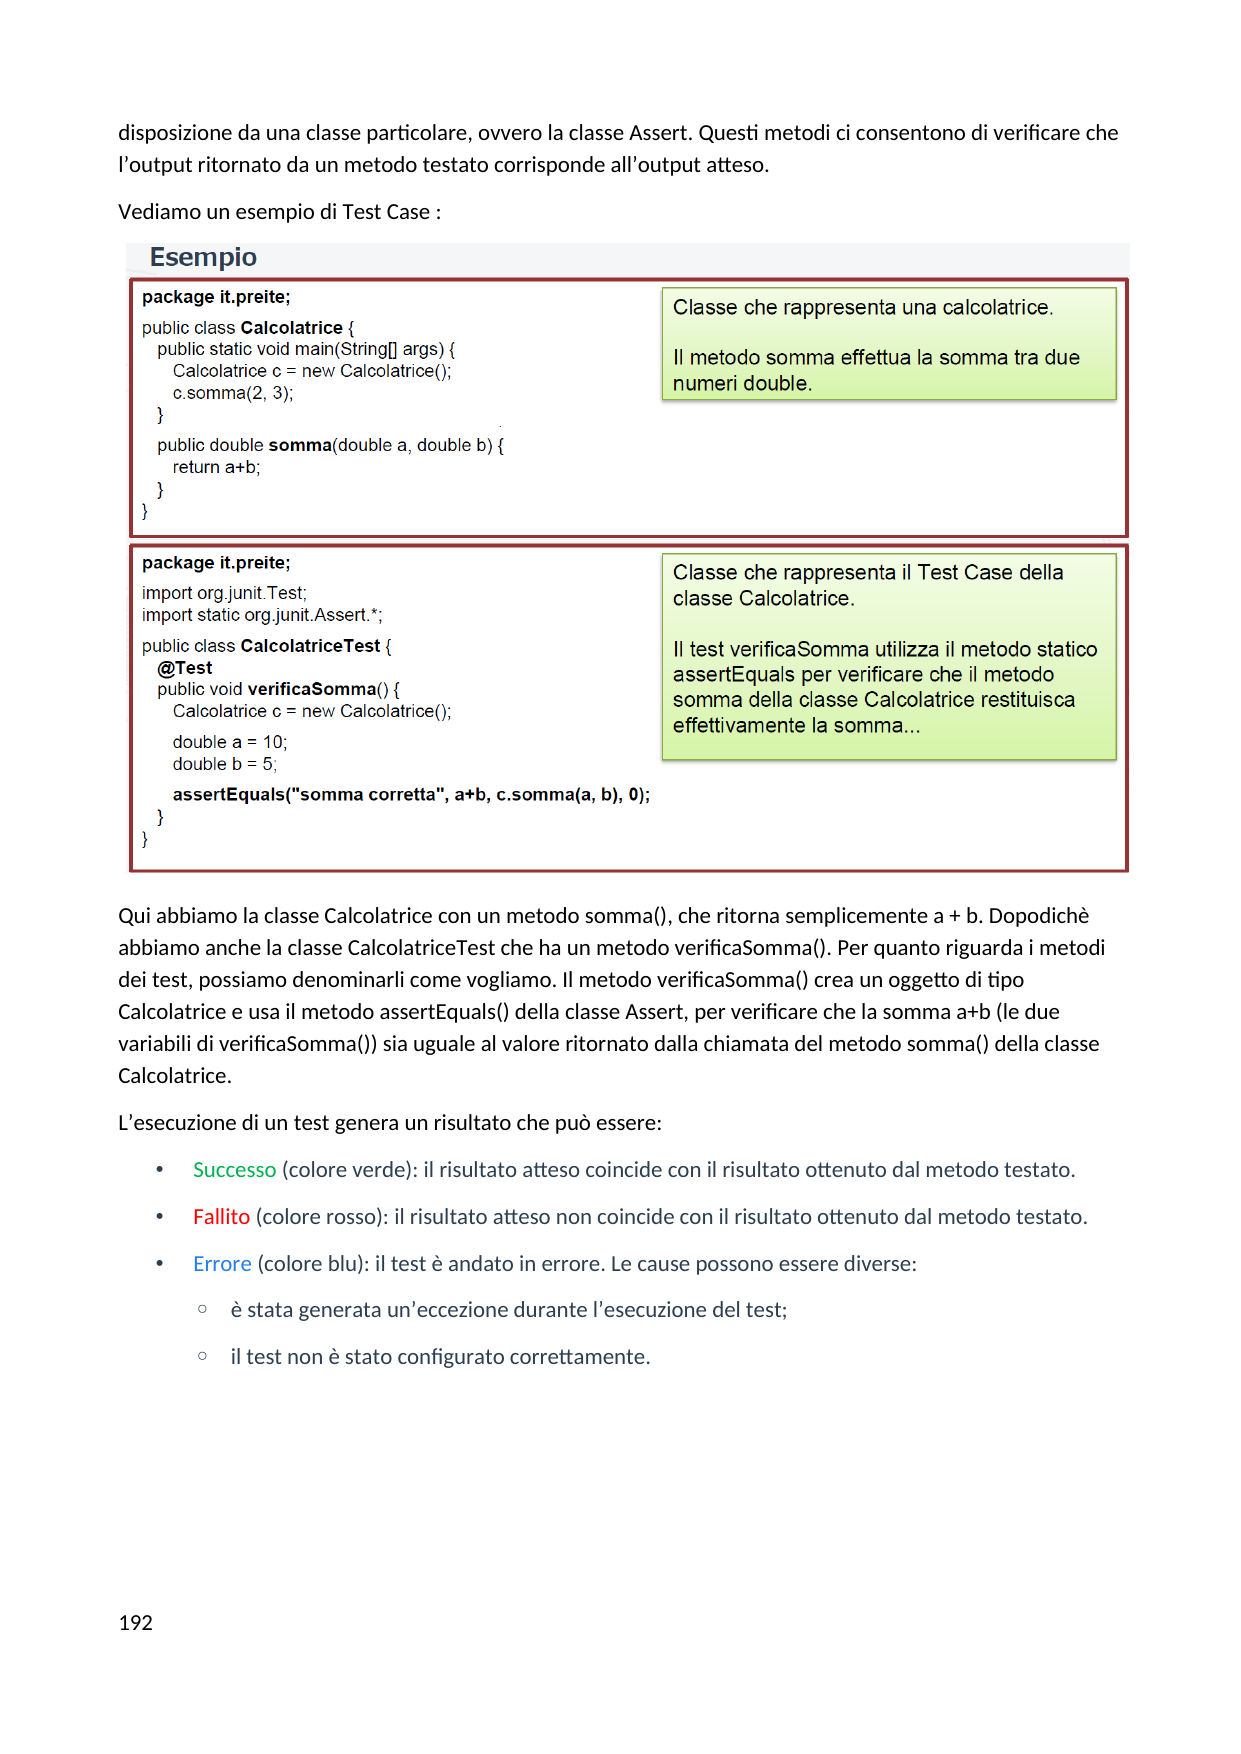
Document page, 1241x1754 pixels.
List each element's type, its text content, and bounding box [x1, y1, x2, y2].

list Errore (colore blu): il test è andato in errore. Le cause possono essere diverse: [156, 1249, 1122, 1277]
text L’esecuzione di un test genera un risultato che può essere: [118, 1108, 1122, 1136]
text Vediamo un esempio di Test Case : [118, 197, 1122, 225]
list Fallito (colore rosso): il risultato atteso non coincide con il risultato ottenuto dal metodo testato. [156, 1202, 1122, 1230]
picture [126, 243, 1130, 873]
text disposizione da una classe particolare, ovvero la classe Assert. Questi metodi ci consentono di verificare che l’output ritornato da un metodo testato corrisponde all’output atteso. [118, 118, 1122, 178]
list è stata generata un’eccezione durante l’esecuzione del test; [193, 1296, 1122, 1323]
list Successo (colore verde): il risultato atteso coincide con il risultato ottenuto dal metodo testato. [156, 1155, 1122, 1183]
list il test non è stato configurato correttamente. [193, 1342, 1122, 1370]
text Qui abbiamo la classe Calcolatrice con un metodo somma(), che ritorna semplicemente a + b. Dopodichè abbiamo anche la classe CalcolatriceTest che ha un metodo verificaSomma(). Per quanto riguarda i metodi dei test, possiamo denominarli come vogliamo. Il metodo verificaSomma() crea un oggetto di tipo Calcolatrice e usa il metodo assertEquals() della classe Assert, per verificare che la somma a+b (le due variabili di verificaSomma()) sia uguale al valore ritornato dalla chiamata del metodo somma() della classe Calcolatrice. [118, 901, 1122, 1090]
